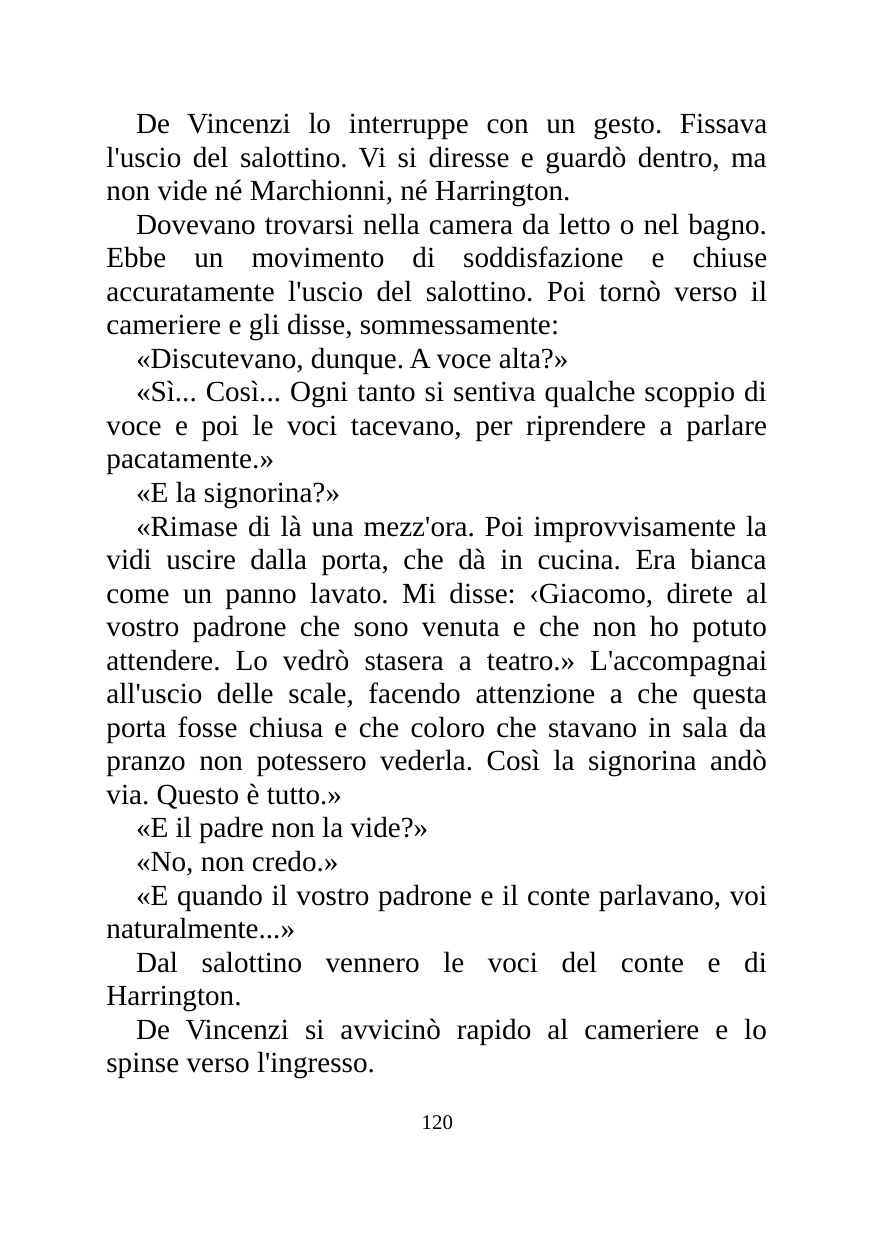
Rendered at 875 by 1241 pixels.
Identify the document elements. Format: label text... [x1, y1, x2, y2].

text Dal salottino vennero le voci del conte e di Harrington. [106, 945, 768, 1012]
text Dovevano trovarsi nella camera da letto o nel bagno. Ebbe un movimento di soddisfazione e chiuse accuratamente l'uscio del salottino. Poi tornò verso il cameriere e gli disse, sommessamente: [106, 207, 768, 341]
text «No, non credo.» [106, 844, 768, 878]
text «Sì... Così... Ogni tanto si sentiva qualche scoppio di voce e poi le voci tacevano, per riprendere a parlare pacatamente.» [106, 374, 768, 475]
text «E il padre non la vide?» [106, 811, 768, 844]
text «E quando il vostro padrone e il conte parlavano, voi naturalmente...» [106, 878, 768, 945]
text «Discutevano, dunque. A voce alta?» [106, 341, 768, 374]
text «E la signorina?» [106, 475, 768, 509]
text De Vincenzi si avvicinò rapido al cameriere e lo spinse verso l'ingresso. [106, 1012, 768, 1079]
text «Rimase di là una mezz'ora. Poi improvvisamente la vidi uscire dalla porta, che dà in cucina. Era bianca come un panno lavato. Mi disse: ‹Giacomo, direte al vostro padrone che sono venuta e che non ho potuto attendere. Lo vedrò stasera a teatro.» L'accompagnai all'uscio delle scale, facendo attenzione a che questa porta fosse chiusa e che coloro che stavano in sala da pranzo non potessero vederla. Così la signorina andò via. Questo è tutto.» [106, 509, 768, 811]
text De Vincenzi lo interruppe con un gesto. Fissava l'uscio del salottino. Vi si diresse e guardò dentro, ma non vide né Marchionni, né Harrington. [106, 106, 768, 207]
